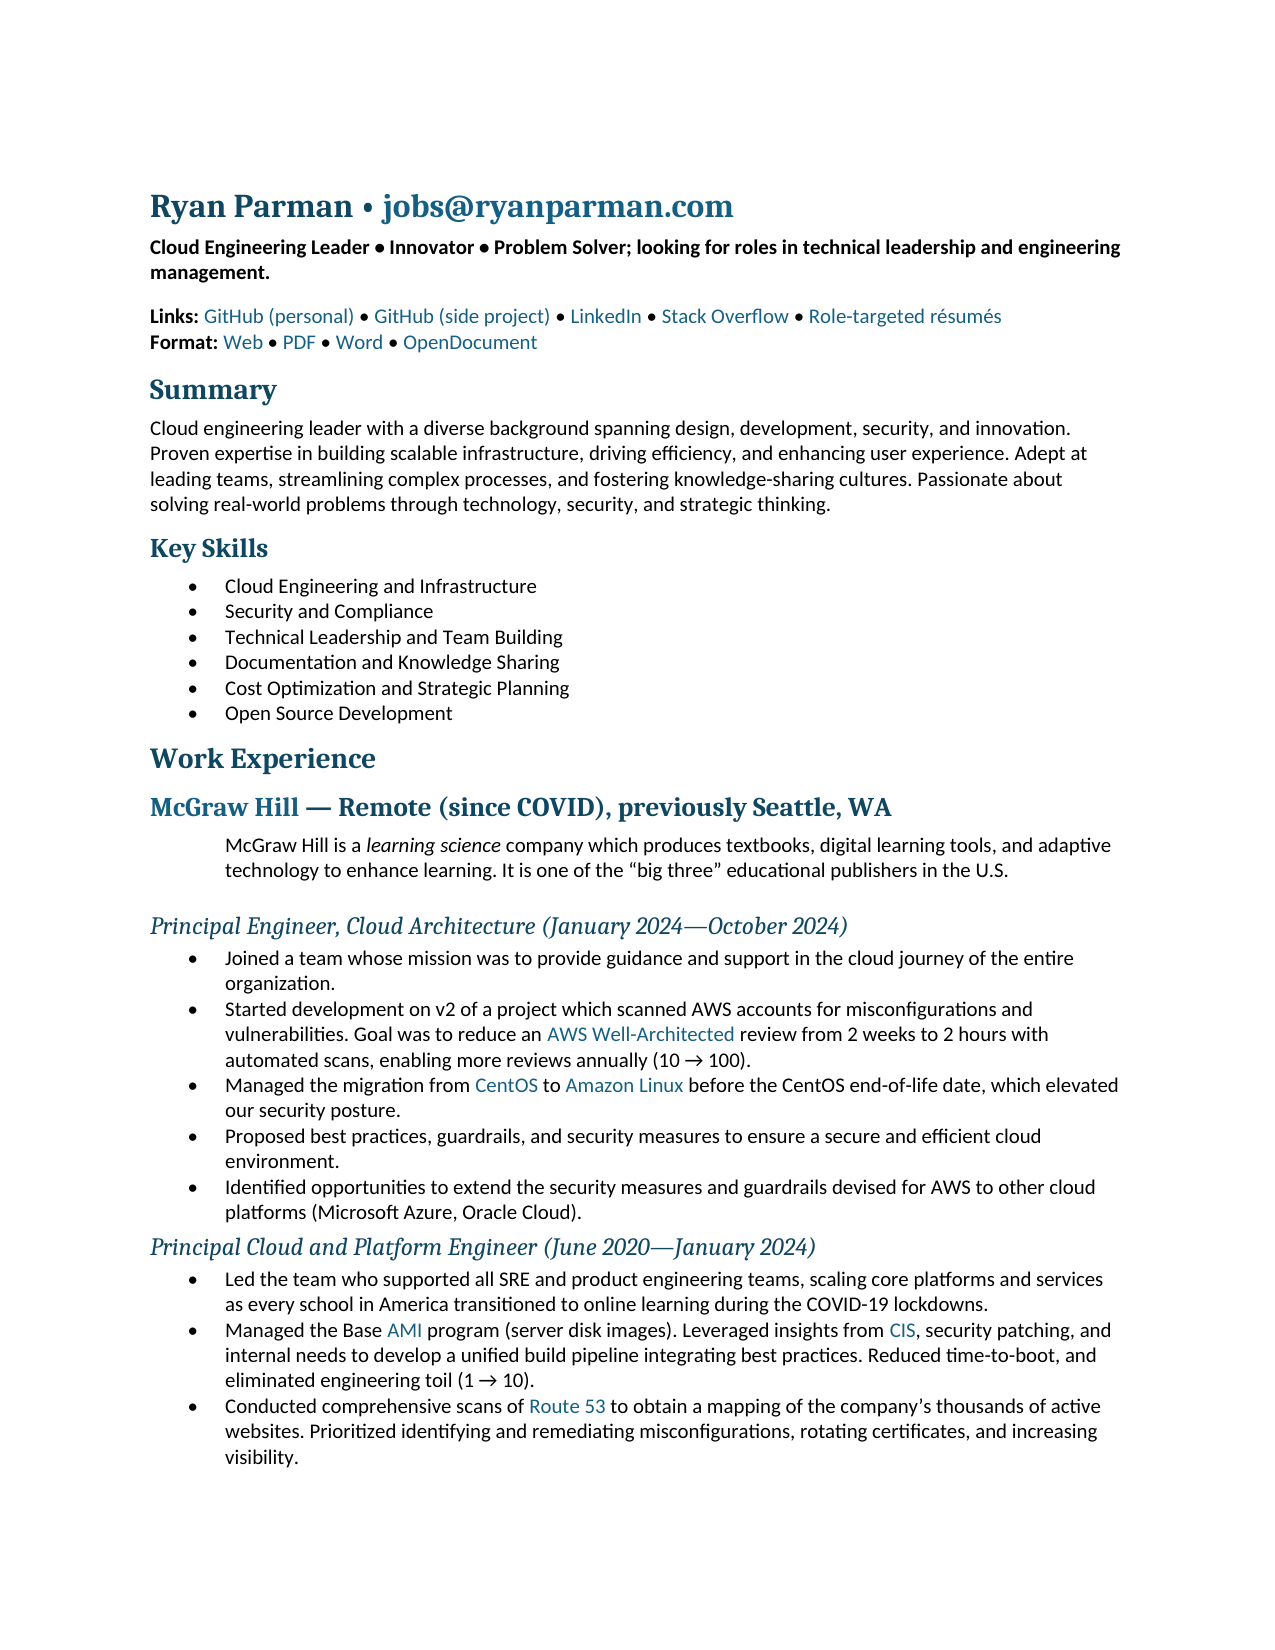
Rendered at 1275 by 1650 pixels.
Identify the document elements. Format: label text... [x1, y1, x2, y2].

list Managed the migration from CentOS to Amazon Linux before the CentOS end-of-life date, which elevated our security posture. [187, 1072, 1125, 1123]
text Links: GitHub (personal) • GitHub (side project) • LinkedIn • Stack Overflow • Role-targeted résumés Format: Web • PDF • Word • OpenDocument [150, 304, 1125, 354]
text Cloud engineering leader with a diverse background spanning design, development, security, and innovation. Proven expertise in building scalable infrastructure, driving efficiency, and enhancing user experience. Adept at leading teams, streamlining complex processes, and fostering knowledge-sharing cultures. Passionate about solving real-world problems through technology, security, and strategic thinking. [150, 415, 1125, 517]
subtitle Ryan Parman • jobs@ryanparman.com [150, 187, 1125, 226]
list Technical Leadership and Team Building [187, 624, 1125, 649]
list Identified opportunities to extend the security measures and guardrails devised for AWS to other cloud platforms (Microsoft Azure, Oracle Cloud). [187, 1174, 1125, 1225]
list Open Source Development [187, 700, 1125, 726]
list Cost Optimization and Strategic Planning [187, 675, 1125, 700]
subtitle Principal Cloud and Platform Engineer (June 2020—January 2024) [150, 1233, 1125, 1262]
list Cloud Engineering and Infrastructure [187, 573, 1125, 598]
list Managed the Base AMI program (server disk images). Leveraged insights from CIS, security patching, and internal needs to develop a unified build pipeline integrating best practices. Reduced time-to-boot, and eliminated engineering toil (1 → 10). [187, 1317, 1125, 1393]
subtitle McGraw Hill — Remote (since COVID), previously Seattle, WA [150, 792, 1125, 823]
list Started development on v2 of a project which scanned AWS accounts for misconfigurations and vulnerabilities. Goal was to reduce an AWS Well-Architected review from 2 weeks to 2 hours with automated scans, enabling more reviews annually (10 → 100). [187, 996, 1125, 1072]
list Led the team who supported all SRE and product engineering teams, scaling core platforms and services as every school in America transitioned to online learning during the COVID-19 lockdowns. [187, 1266, 1125, 1317]
list Security and Compliance [187, 598, 1125, 624]
subtitle Summary [150, 373, 1125, 407]
list Documentation and Knowledge Sharing [187, 649, 1125, 675]
subtitle Principal Engineer, Cloud Architecture (January 2024—October 2024) [150, 912, 1125, 941]
text Cloud Engineering Leader • Innovator • Problem Solver; looking for roles in technical leadership and engineering management. [150, 234, 1125, 285]
list Joined a team whose mission was to provide guidance and support in the cloud journey of the entire organization. [187, 945, 1125, 996]
subtitle Work Experience [150, 742, 1125, 776]
list Conducted comprehensive scans of Route 53 to obtain a mapping of the company’s thousands of active websites. Prioritized identifying and remediating misconfigurations, rotating certificates, and increasing visibility. [187, 1393, 1125, 1469]
list Proposed best practices, guardrails, and security measures to ensure a secure and efficient cloud environment. [187, 1123, 1125, 1174]
subtitle Key Skills [150, 533, 1125, 565]
text McGraw Hill is a learning science company which produces textbooks, digital learning tools, and adaptive technology to enhance learning. It is one of the “big three” educational publishers in the U.S. [225, 832, 1125, 883]
